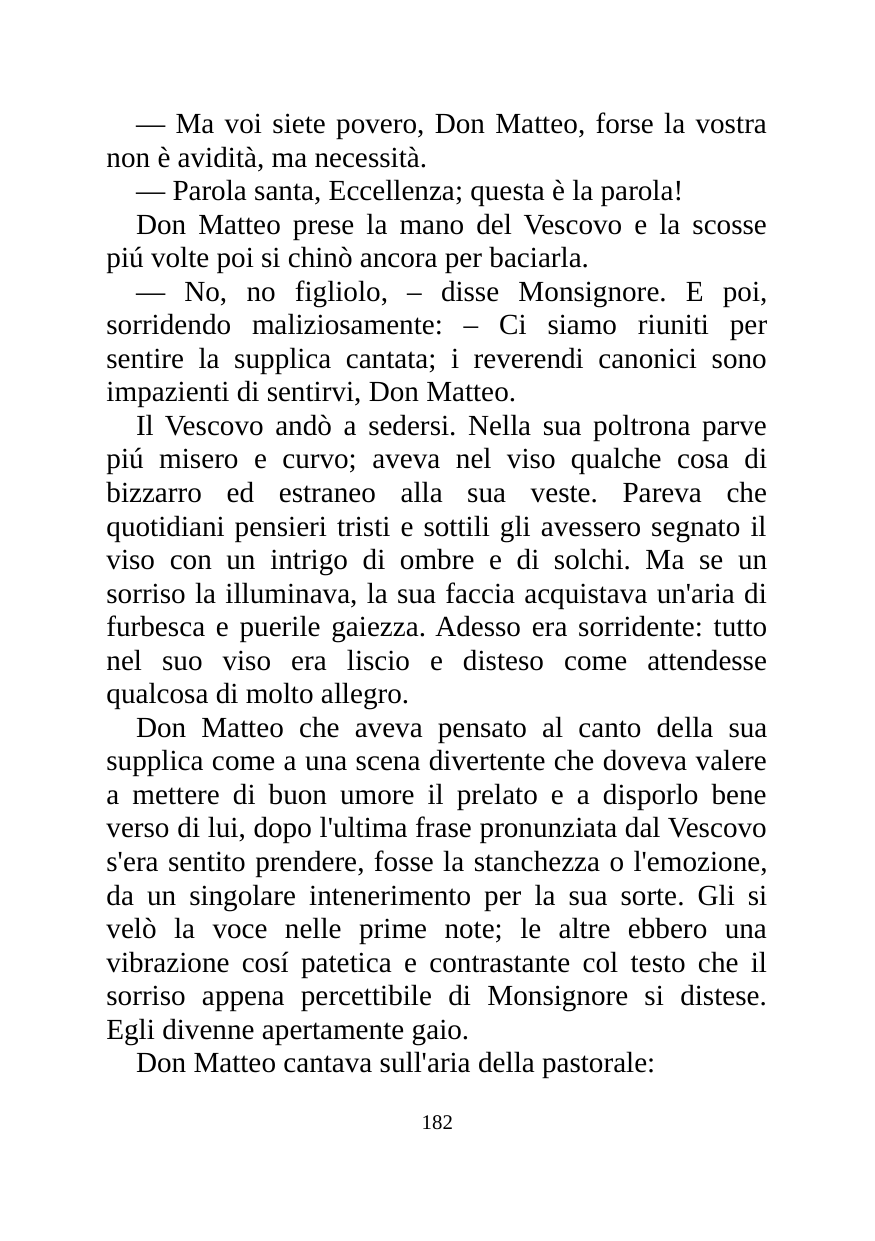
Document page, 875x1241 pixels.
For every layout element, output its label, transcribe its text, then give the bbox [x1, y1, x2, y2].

text Don Matteo prese la mano del Vescovo e la scosse piú volte poi si chinò ancora per baciarla. [106, 207, 768, 274]
text Il Vescovo andò a sedersi. Nella sua poltrona parve piú misero e curvo; aveva nel viso qualche cosa di bizzarro ed estraneo alla sua veste. Pareva che quotidiani pensieri tristi e sottili gli avessero segnato il viso con un intrigo di ombre e di solchi. Ma se un sorriso la illuminava, la sua faccia acquistava un'aria di furbesca e puerile gaiezza. Adesso era sorridente: tutto nel suo viso era liscio e disteso come attendesse qualcosa di molto allegro. [106, 408, 768, 710]
text — Parola santa, Eccellenza; questa è la parola! [106, 173, 768, 207]
text — No, no figliolo, – disse Monsignore. E poi, sorridendo maliziosamente: – Ci siamo riuniti per sentire la supplica cantata; i reverendi canonici sono impazienti di sentirvi, Don Matteo. [106, 274, 768, 408]
text — Ma voi siete povero, Don Matteo, forse la vostra non è avidità, ma necessità. [106, 106, 768, 173]
text Don Matteo cantava sull'aria della pastorale: [106, 1045, 768, 1079]
text Don Matteo che aveva pensato al canto della sua supplica come a una scena divertente che doveva valere a mettere di buon umore il prelato e a disporlo bene verso di lui, dopo l'ultima frase pronunziata dal Vescovo s'era sentito prendere, fosse la stanchezza o l'emozione, da un singolare intenerimento per la sua sorte. Gli si velò la voce nelle prime note; le altre ebbero una vibrazione cosí patetica e contrastante col testo che il sorriso appena percettibile di Monsignore si distese. Egli divenne apertamente gaio. [106, 710, 768, 1045]
